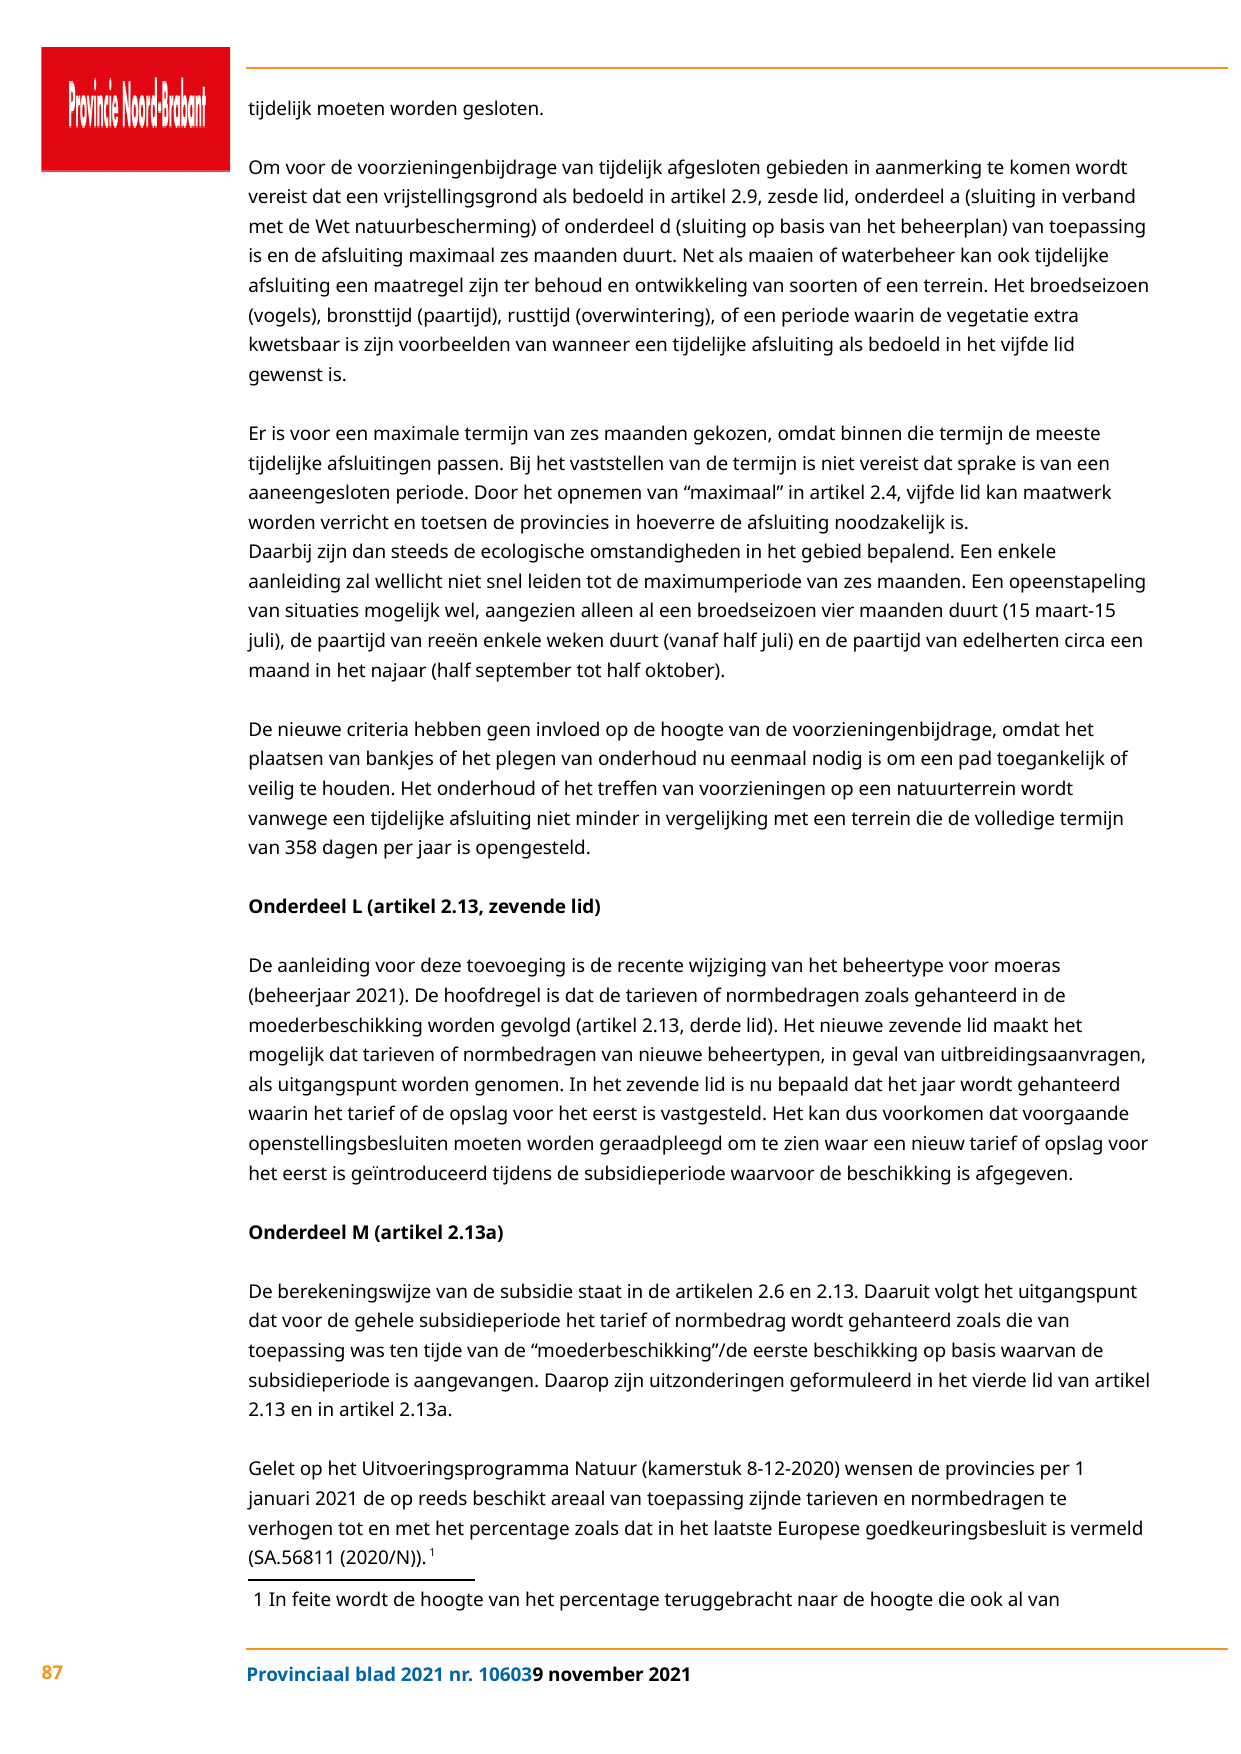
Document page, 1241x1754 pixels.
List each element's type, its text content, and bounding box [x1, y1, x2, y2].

text In feite wordt de hoogte van het percentage teruggebracht naar de hoogte die ook al van [248, 1586, 1152, 1612]
text De berekeningswijze van de subsidie staat in de artikelen 2.6 en 2.13. Daaruit volgt het uitgangspunt dat voor de gehele subsidieperiode het tarief of normbedrag wordt gehanteerd zoals die van toepassing was ten tijde van de “moederbeschikking”/de eerste beschikking op basis waarvan de subsidieperiode is aangevangen. Daarop zijn uitzonderingen geformuleerd in het vierde lid van artikel 2.13 en in artikel 2.13a. [248, 1278, 1152, 1422]
text Gelet op het Uitvoeringsprogramma Natuur (kamerstuk 8-12-2020) wensen de provincies per 1 januari 2021 de op reeds beschikt areaal van toepassing zijnde tarieven en normbedragen te verhogen tot en met het percentage zoals dat in het laatste Europese goedkeuringsbesluit is vermeld (SA.56811 (2020/N)). [248, 1456, 1152, 1570]
text De nieuwe criteria hebben geen invloed op de hoogte van de voorzieningenbijdrage, omdat het plaatsen van bankjes of het plegen van onderhoud nu eenmaal nodig is om een pad toegankelijk of veilig te houden. Het onderhoud of het treffen van voorzieningen op een natuurterrein wordt vanwege een tijdelijke afsluiting niet minder in vergelijking met een terrein die de volledige termijn van 358 dagen per jaar is opengesteld. [248, 716, 1152, 860]
text De aanleiding voor deze toevoeging is de recente wijziging van het beheertype voor moeras (beheerjaar 2021). De hoofdregel is dat de tarieven of normbedragen zoals gehanteerd in de moederbeschikking worden gevolgd (artikel 2.13, derde lid). Het nieuwe zevende lid maakt het mogelijk dat tarieven of normbedragen van nieuwe beheertypen, in geval van uitbreidingsaanvragen, als uitgangspunt worden genomen. In het zevende lid is nu bepaald dat het jaar wordt gehanteerd waarin het tarief of de opslag voor het eerst is vastgesteld. Het kan dus voorkomen dat voorgaande openstellingsbesluiten moeten worden geraadpleegd om te zien waar een nieuw tarief of opslag voor het eerst is geïntroduceerd tijdens de subsidieperiode waarvoor de beschikking is afgegeven. [248, 953, 1152, 1186]
text Daarbij zijn dan steeds de ecologische omstandigheden in het gebied bepalend. Een enkele aanleiding zal wellicht niet snel leiden tot de maximumperiode van zes maanden. Een opeenstapeling van situaties mogelijk wel, aangezien alleen al een broedseizoen vier maanden duurt (15 maart-15 juli), de paartijd van reeën enkele weken duurt (vanaf half juli) en de paartijd van edelherten circa een maand in het najaar (half september tot half oktober). [248, 538, 1152, 683]
text Onderdeel M (artikel 2.13a) [248, 1219, 1152, 1245]
text Er is voor een maximale termijn van zes maanden gekozen, omdat binnen die termijn de meeste tijdelijke afsluitingen passen. Bij het vaststellen van de termijn is niet vereist dat sprake is van een aaneengesloten periode. Door het opnemen van “maximaal” in artikel 2.4, vijfde lid kan maatwerk worden verricht en toetsen de provincies in hoeverre de afsluiting noodzakelijk is. [248, 420, 1152, 535]
text tijdelijk moeten worden gesloten. [248, 95, 1152, 121]
text Onderdeel L (artikel 2.13, zevende lid) [248, 893, 1152, 919]
picture [41, 47, 231, 172]
text Om voor de voorzieningenbijdrage van tijdelijk afgesloten gebieden in aanmerking te komen wordt vereist dat een vrijstellingsgrond als bedoeld in artikel 2.9, zesde lid, onderdeel a (sluiting in verband met de Wet natuurbescherming) of onderdeel d (sluiting op basis van het beheerplan) van toepassing is en de afsluiting maximaal zes maanden duurt. Net als maaien of waterbeheer kan ook tijdelijke afsluiting een maatregel zijn ter behoud en ontwikkeling van soorten of een terrein. Het broedseizoen (vogels), bronsttijd (paartijd), rusttijd (overwintering), of een periode waarin de vegetatie extra kwetsbaar is zijn voorbeelden van wanneer een tijdelijke afsluiting als bedoeld in het vijfde lid gewenst is. [248, 154, 1152, 387]
